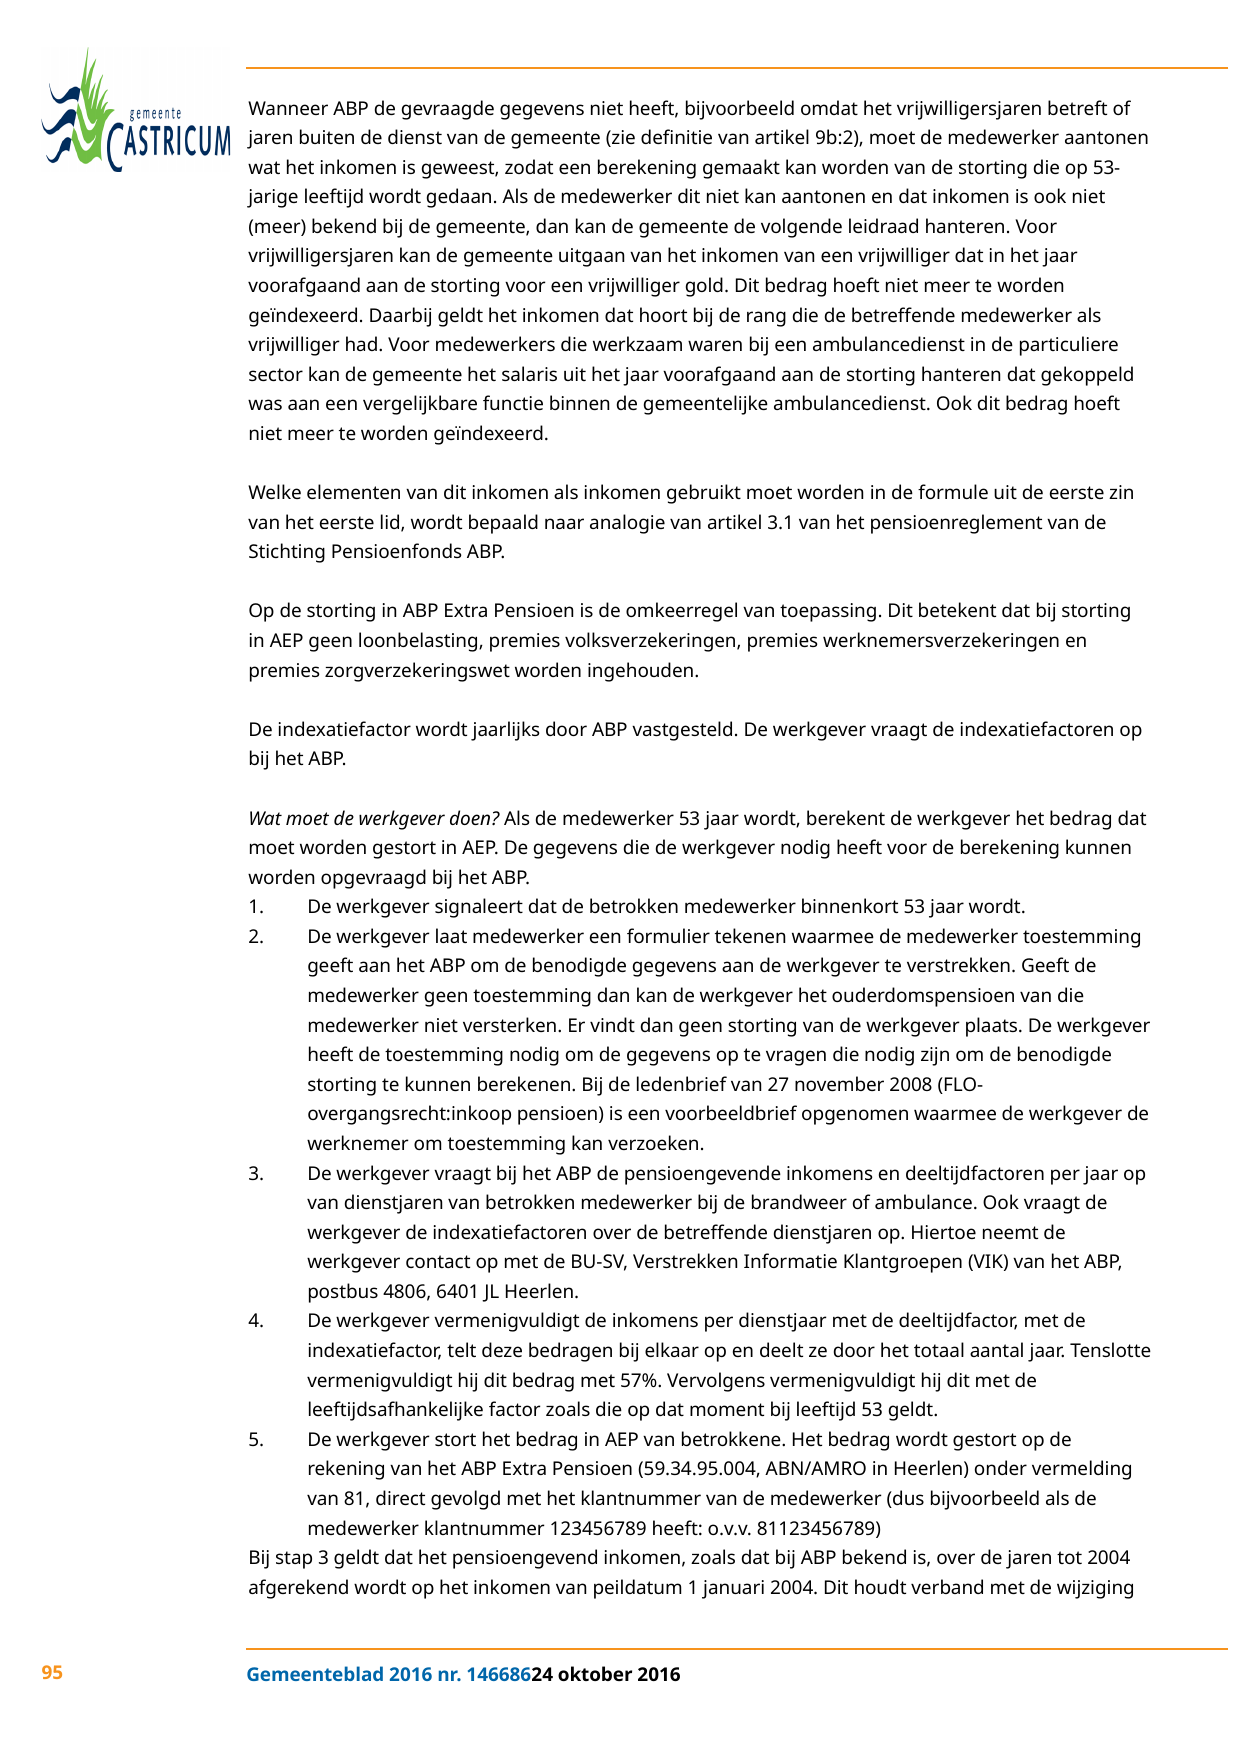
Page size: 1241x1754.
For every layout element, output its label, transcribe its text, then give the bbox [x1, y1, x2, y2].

text Welke elementen van dit inkomen als inkomen gebruikt moet worden in de formule uit de eerste zin van het eerste lid, wordt bepaald naar analogie van artikel 3.1 van het pensioenreglement van de Stichting Pensioenfonds ABP. [248, 479, 1152, 564]
picture [41, 47, 231, 172]
text De indexatiefactor wordt jaarlijks door ABP vastgesteld. De werkgever vraagt de indexatiefactoren op bij het ABP. [248, 716, 1152, 771]
list De werkgever vraagt bij het ABP de pensioengevende inkomens en deeltijdfactoren per jaar op van dienstjaren van betrokken medewerker bij de brandweer of ambulance. Ook vraagt de werkgever de indexatiefactoren over de betreffende dienstjaren op. Hiertoe neemt de werkgever contact op met de BU-SV, Verstrekken Informatie Klantgroepen (VIK) van het ABP, postbus 4806, 6401 JL Heerlen. [248, 1160, 1152, 1304]
list De werkgever signaleert dat de betrokken medewerker binnenkort 53 jaar wordt. [248, 893, 1152, 919]
text Bij stap 3 geldt dat het pensioengevend inkomen, zoals dat bij ABP bekend is, over de jaren tot 2004 afgerekend wordt op het inkomen van peildatum 1 januari 2004. Dit houdt verband met de wijziging [248, 1544, 1152, 1600]
list De werkgever laat medewerker een formulier tekenen waarmee de medewerker toestemming geeft aan het ABP om de benodigde gegevens aan de werkgever te verstrekken. Geeft de medewerker geen toestemming dan kan de werkgever het ouderdomspensioen van die medewerker niet versterken. Er vindt dan geen storting van de werkgever plaats. De werkgever heeft de toestemming nodig om de gegevens op te vragen die nodig zijn om de benodigde storting te kunnen berekenen. Bij de ledenbrief van 27 november 2008 (FLO-overgangsrecht:inkoop pensioen) is een voorbeeldbrief opgenomen waarmee de werkgever de werknemer om toestemming kan verzoeken. [248, 923, 1152, 1156]
text Wat moet de werkgever doen? Als de medewerker 53 jaar wordt, berekent de werkgever het bedrag dat moet worden gestort in AEP. De gegevens die de werkgever nodig heeft voor de berekening kunnen worden opgevraagd bij het ABP. [248, 805, 1152, 890]
text Op de storting in ABP Extra Pensioen is de omkeerregel van toepassing. Dit betekent dat bij storting in AEP geen loonbelasting, premies volksverzekeringen, premies werknemersverzekeringen en premies zorgverzekeringswet worden ingehouden. [248, 598, 1152, 683]
text Wanneer ABP de gevraagde gegevens niet heeft, bijvoorbeeld omdat het vrijwilligersjaren betreft of jaren buiten de dienst van de gemeente (zie definitie van artikel 9b:2), moet de medewerker aantonen wat het inkomen is geweest, zodat een berekening gemaakt kan worden van de storting die op 53-jarige leeftijd wordt gedaan. Als de medewerker dit niet kan aantonen en dat inkomen is ook niet (meer) bekend bij de gemeente, dan kan de gemeente de volgende leidraad hanteren. Voor vrijwilligersjaren kan de gemeente uitgaan van het inkomen van een vrijwilliger dat in het jaar voorafgaand aan de storting voor een vrijwilliger gold. Dit bedrag hoeft niet meer te worden geïndexeerd. Daarbij geldt het inkomen dat hoort bij de rang die de betreffende medewerker als vrijwilliger had. Voor medewerkers die werkzaam waren bij een ambulancedienst in de particuliere sector kan de gemeente het salaris uit het jaar voorafgaand aan de storting hanteren dat gekoppeld was aan een vergelijkbare functie binnen de gemeentelijke ambulancedienst. Ook dit bedrag hoeft niet meer te worden geïndexeerd. [248, 95, 1152, 446]
list De werkgever vermenigvuldigt de inkomens per dienstjaar met de deeltijdfactor, met de indexatiefactor, telt deze bedragen bij elkaar op en deelt ze door het totaal aantal jaar. Tenslotte vermenigvuldigt hij dit bedrag met 57%. Vervolgens vermenigvuldigt hij dit met de leeftijdsafhankelijke factor zoals die op dat moment bij leeftijd 53 geldt. [248, 1308, 1152, 1422]
list De werkgever stort het bedrag in AEP van betrokkene. Het bedrag wordt gestort op de rekening van het ABP Extra Pensioen (59.34.95.004, ABN/AMRO in Heerlen) onder vermelding van 81, direct gevolgd met het klantnummer van de medewerker (dus bijvoorbeeld als de medewerker klantnummer 123456789 heeft: o.v.v. 81123456789) [248, 1426, 1152, 1541]
